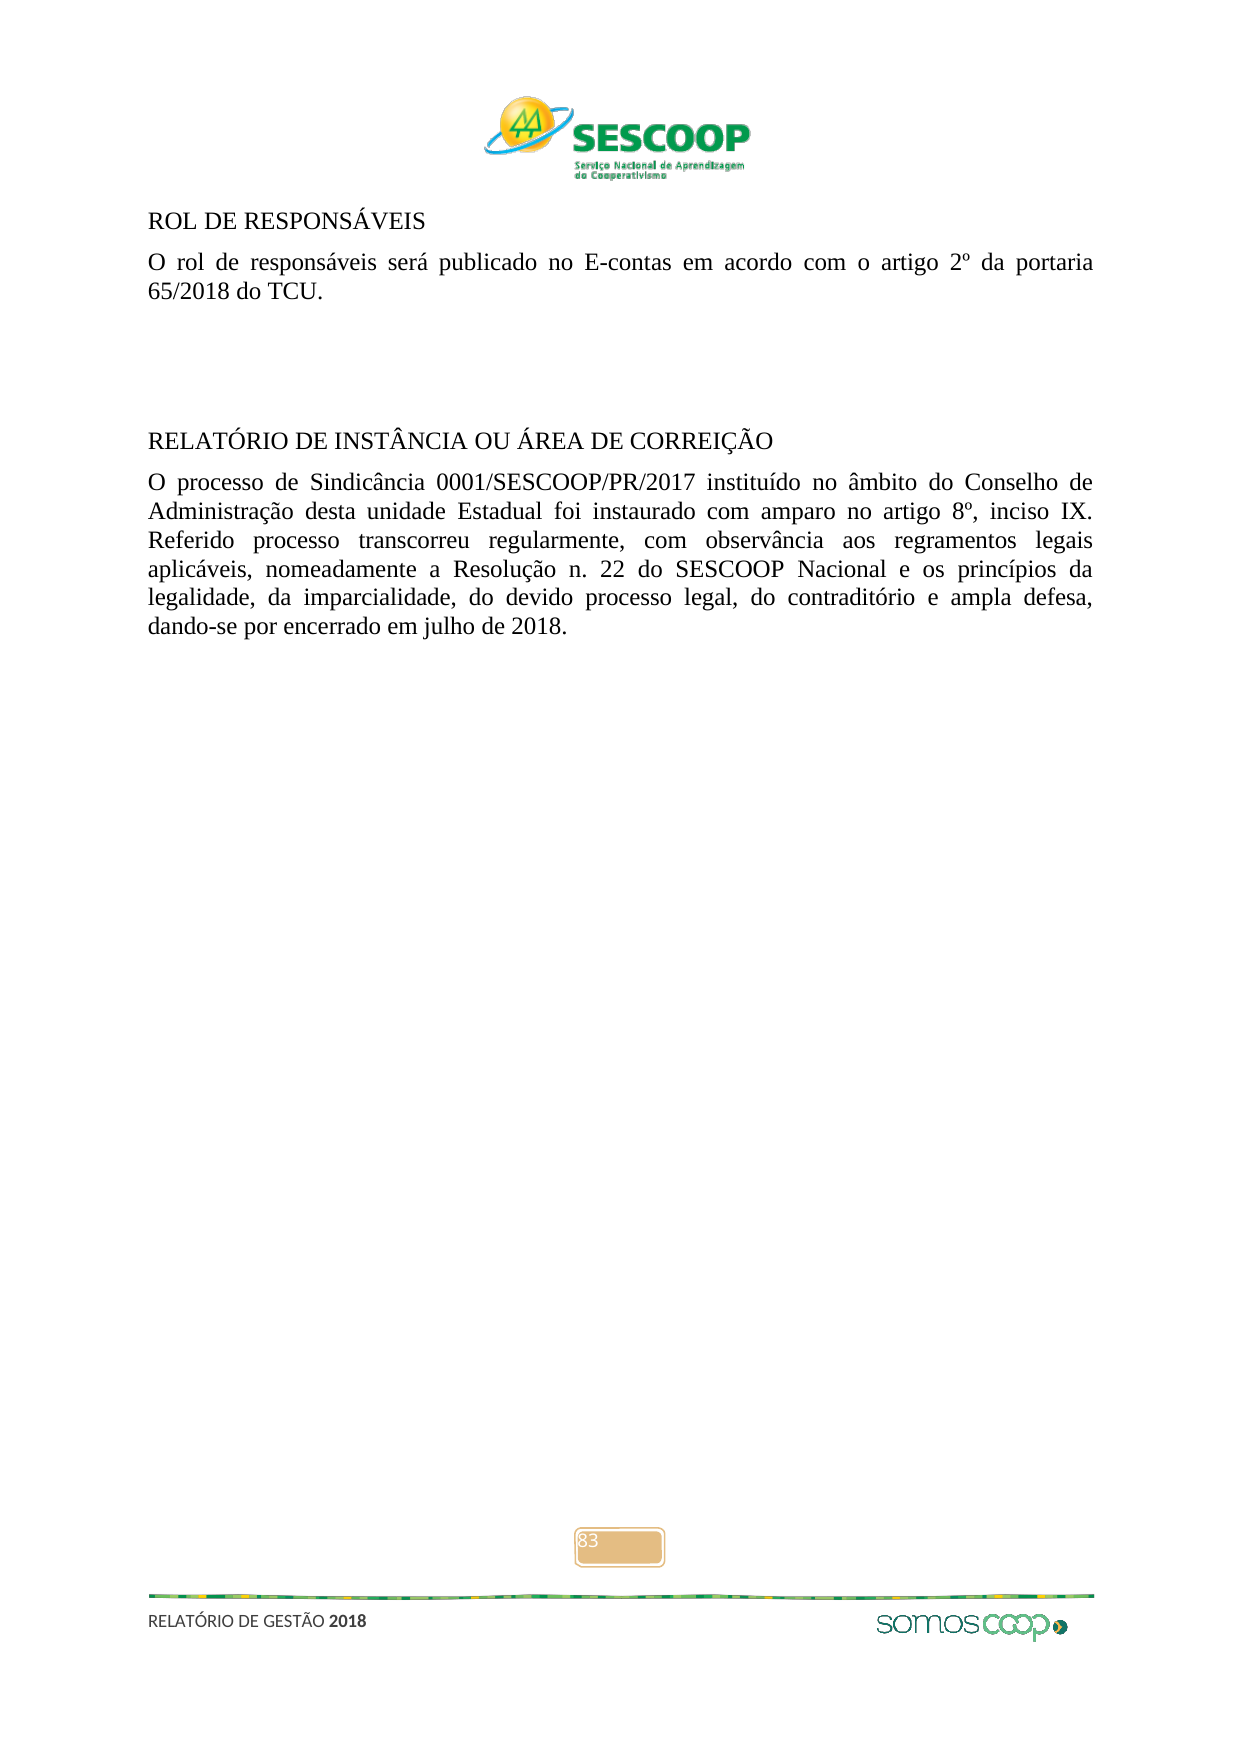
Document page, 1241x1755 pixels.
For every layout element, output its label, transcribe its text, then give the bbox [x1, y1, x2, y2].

text RELATÓRIO DE INSTÂNCIA OU ÁREA DE CORREIÇÃO [148, 426, 1107, 455]
text O processo de Sindicância 0001/SESCOOP/PR/2017 instituído no âmbito do Conselho de Administração desta unidade Estadual foi instaurado com amparo no artigo 8º, inciso IX. Referido processo transcorreu regularmente, com observância aos regramentos legais aplicáveis, nomeadamente a Resolução n. 22 do SESCOOP Nacional e os princípios da legalidade, da imparcialidade, do devido processo legal, do contraditório e ampla defesa, dando-se por encerrado em julho de 2018. [148, 467, 1093, 640]
text O rol de responsáveis será publicado no E-contas em acordo com o artigo 2º da portaria 65/2018 do TCU. [148, 247, 1093, 305]
text ROL DE RESPONSÁVEIS [148, 206, 1107, 235]
